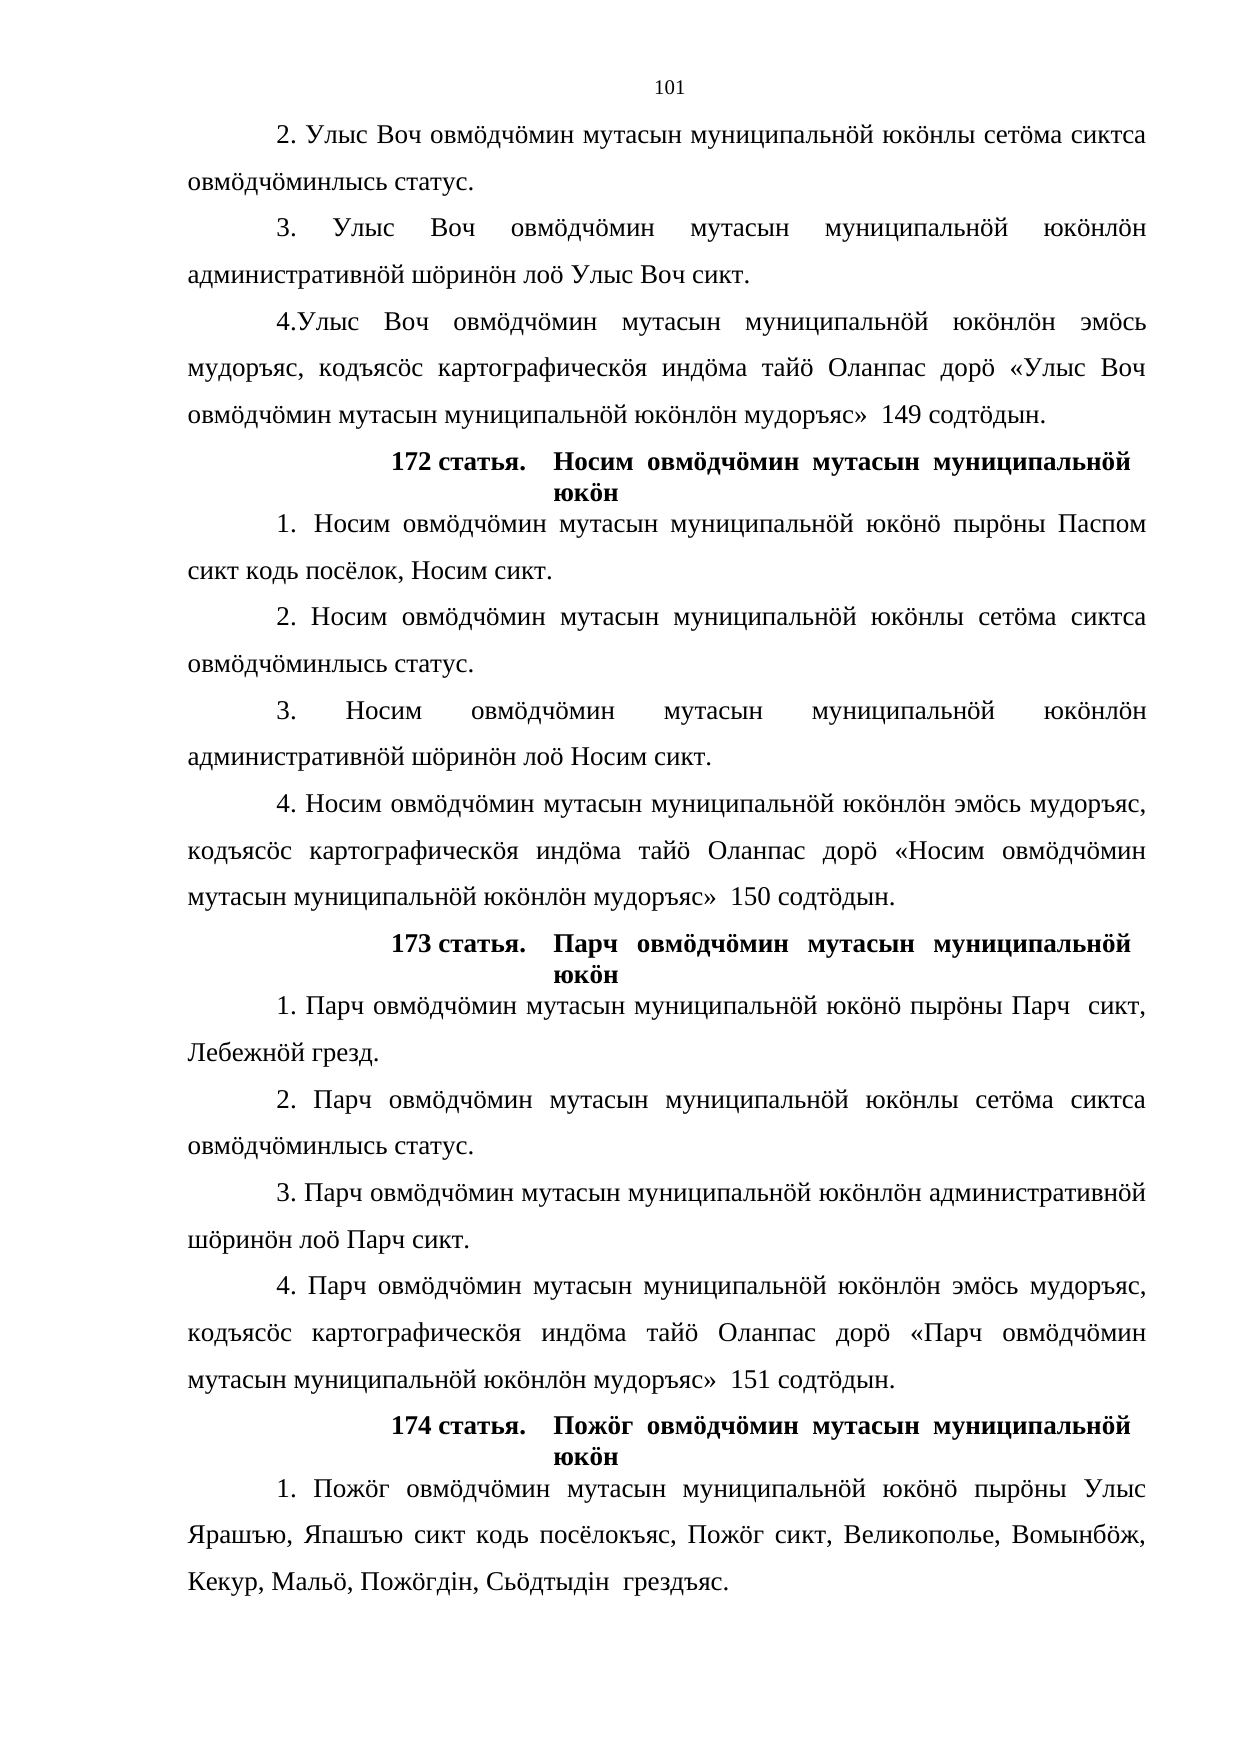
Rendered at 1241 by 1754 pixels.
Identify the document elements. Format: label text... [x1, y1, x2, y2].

text 3. Парч овмöдчöмин мутасын муниципальнöй юкöнлöн административнöй шöринöн лоö Парч сикт. [187, 1176, 1147, 1254]
text 2. Носим овмöдчöмин мутасын муниципальнöй юкöнлы сетöма сиктса овмöдчöминлысь статус. [187, 600, 1147, 678]
text 4. Носим овмöдчöмин мутасын муниципальнöй юкöнлöн эмöсь мудоръяс, кодъясöс картографическöя индöма тайö Оланпас дорö «Носим овмöдчöмин мутасын муниципальнöй юкöнлöн мудоръяс» 150 содтöдын. [187, 787, 1147, 912]
text 1. Пожöг овмöдчöмин мутасын муниципальнöй юкöнö пырöны Улыс Ярашъю, Япашъю сикт кодь посёлокъяс, Пожöг сикт, Великополье, Вомынбöж, Кекур, Мальö, Пожöгдiн, Сьöдтыдiн грездъяс. [187, 1472, 1147, 1596]
table_header Пожöг овмöдчöмин мутасын муниципальнöй юкöн [542, 1409, 1147, 1472]
text 2. Улыс Воч овмöдчöмин мутасын муниципальнöй юкöнлы сетöма сиктса овмöдчöминлысь статус. [187, 118, 1147, 196]
text 3. Носим овмöдчöмин мутасын муниципальнöй юкöнлöн административнöй шöринöн лоö Носим сикт. [187, 694, 1147, 772]
table_header Парч овмöдчöмин мутасын муниципальнöй юкöн [542, 927, 1147, 989]
table_header 172 статья. [202, 445, 542, 507]
table_header 174 статья. [202, 1409, 542, 1472]
text 3. Улыс Воч овмöдчöмин мутасын муниципальнöй юкöнлöн административнöй шöринöн лоö Улыс Воч сикт. [187, 211, 1147, 289]
list Носим овмöдчöмин мутасын муниципальнöй юкöнö пырöны Паспом сикт кодь посёлок, Носим сикт. [187, 507, 1147, 585]
text 2. Парч овмöдчöмин мутасын муниципальнöй юкöнлы сетöма сиктса овмöдчöминлысь статус. [187, 1083, 1147, 1161]
text 4. Парч овмöдчöмин мутасын муниципальнöй юкöнлöн эмöсь мудоръяс, кодъясöс картографическöя индöма тайö Оланпас дорö «Парч овмöдчöмин мутасын муниципальнöй юкöнлöн мудоръяс» 151 содтöдын. [187, 1269, 1147, 1394]
text 4.Улыс Воч овмöдчöмин мутасын муниципальнöй юкöнлöн эмöсь мудоръяс, кодъясöс картографическöя индöма тайö Оланпас дорö «Улыс Воч овмöдчöмин мутасын муниципальнöй юкöнлöн мудоръяс» 149 содтöдын. [187, 305, 1147, 429]
table_header Носим овмöдчöмин мутасын муниципальнöй юкöн [542, 445, 1147, 507]
table_header 173 статья. [202, 927, 542, 989]
text 1. Парч овмöдчöмин мутасын муниципальнöй юкöнö пырöны Парч сикт, Лебежнöй грезд. [187, 989, 1147, 1067]
